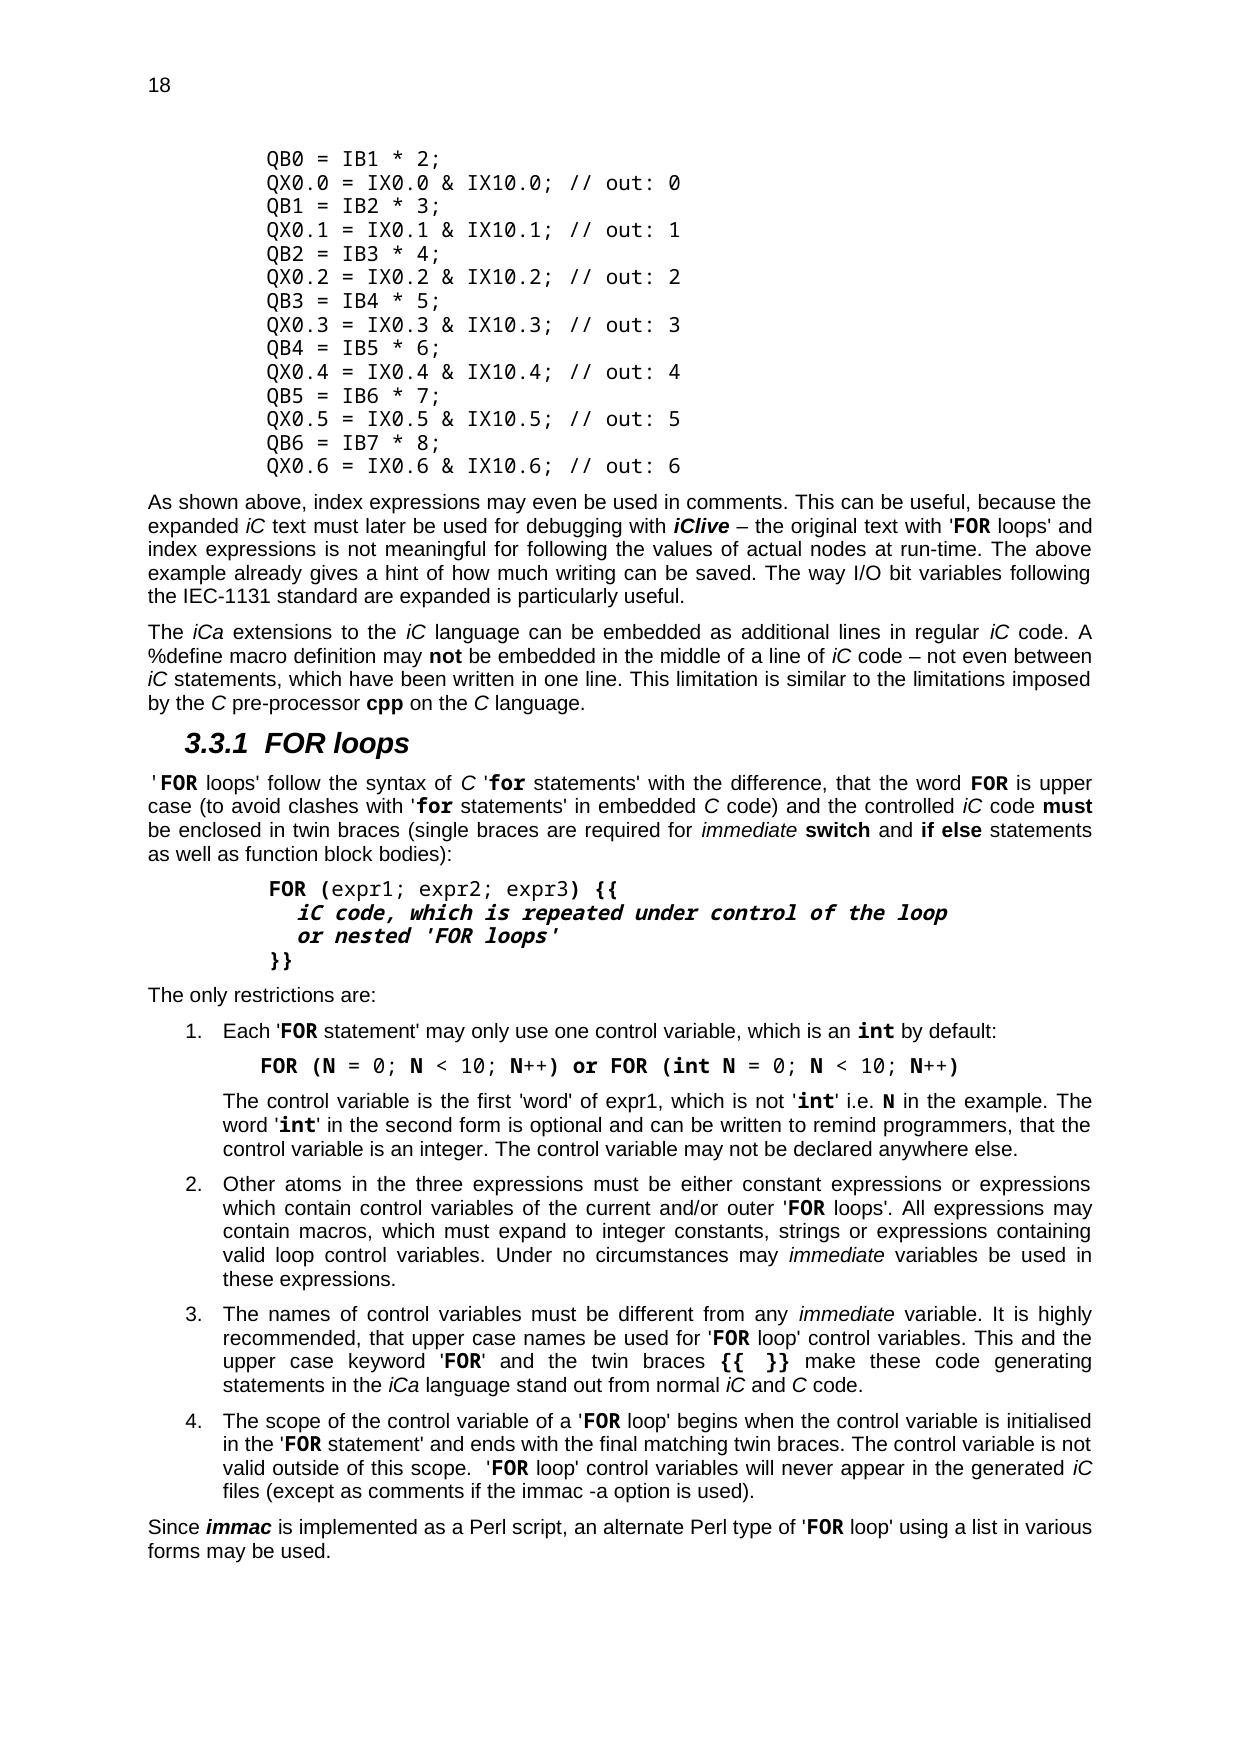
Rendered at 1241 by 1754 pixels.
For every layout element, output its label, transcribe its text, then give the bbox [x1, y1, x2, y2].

text 'FOR loops' follow the syntax of C 'for statements' with the difference, that the word FOR is upper case (to avoid clashes with 'for statements' in embedded C code) and the controlled iC code must be enclosed in twin braces (single braces are required for immediate switch and if else statements as well as function block bodies): [148, 771, 1092, 866]
list The names of control variables must be different from any immediate variable. It is highly recommended, that upper case names be used for 'FOR loop' control variables. This and the upper case keyword 'FOR' and the twin braces {{ }} make these code generating statements in the iCa language stand out from normal iC and C code. [185, 1303, 1092, 1397]
text The only restrictions are: [148, 984, 1092, 1007]
list FOR (N = 0; N < 10; N++) or FOR (int N = 0; N < 10; N++) [223, 1055, 1092, 1078]
list The scope of the control variable of a 'FOR loop' begins when the control variable is initialised in the 'FOR statement' and ends with the final matching twin braces. The control variable is not valid outside of this scope. 'FOR loop' control variables will never appear in the generated iC files (except as comments if the immac -a option is used). [185, 1409, 1092, 1504]
text Since immac is implemented as a Perl script, an alternate Perl type of 'FOR loop' using a list in various forms may be used. [148, 1516, 1092, 1563]
text FOR (expr1; expr2; expr3) {{ iC code, which is repeated under control of the loop or nested 'FOR loops' }} [268, 877, 1092, 972]
text The iCa extensions to the iC language can be embedded as additional lines in regular iC code. A %define macro definition may not be embedded in the middle of a line of iC code – not even between iC statements, which have been written in one line. This limitation is similar to the limitations imposed by the C pre-processor cpp on the C language. [148, 621, 1092, 715]
list Each 'FOR statement' may only use one control variable, which is an int by default: [185, 1019, 1092, 1043]
list The control variable is the first 'word' of expr1, which is not 'int' i.e. N in the example. The word 'int' in the second form is optional and can be written to remind programmers, that the control variable is an integer. The control variable may not be declared anywhere else. [185, 1090, 1092, 1161]
subtitle FOR loops [184, 727, 1092, 759]
text As shown above, index expressions may even be used in comments. This can be useful, because the expanded iC text must later be used for debugging with iClive – the original text with 'FOR loops' and index expressions is not meaningful for following the values of actual nodes at run-time. The above example already gives a hint of how much writing can be saved. The way I/O bit variables following the IEC-1131 standard are expanded is particularly useful. [148, 491, 1092, 609]
list Other atoms in the three expressions must be either constant expressions or expressions which contain control variables of the current and/or outer 'FOR loops'. All expressions may contain macros, which must expand to integer constants, strings or expressions containing valid loop control variables. Under no circumstances may immediate variables be used in these expressions. [185, 1173, 1092, 1291]
text QB0 = IB1 * 2; QX0.0 = IX0.0 & IX10.0; // out: 0 QB1 = IB2 * 3; QX0.1 = IX0.1 & IX10.1; // out: 1 QB2 = IB3 * 4; QX0.2 = IX0.2 & IX10.2; // out: 2 QB3 = IB4 * 5; QX0.3 = IX0.3 & IX10.3; // out: 3 QB4 = IB5 * 6; QX0.4 = IX0.4 & IX10.4; // out: 4 QB5 = IB6 * 7; QX0.5 = IX0.5 & IX10.5; // out: 5 QB6 = IB7 * 8; QX0.6 = IX0.6 & IX10.6; // out: 6 [208, 148, 1092, 479]
